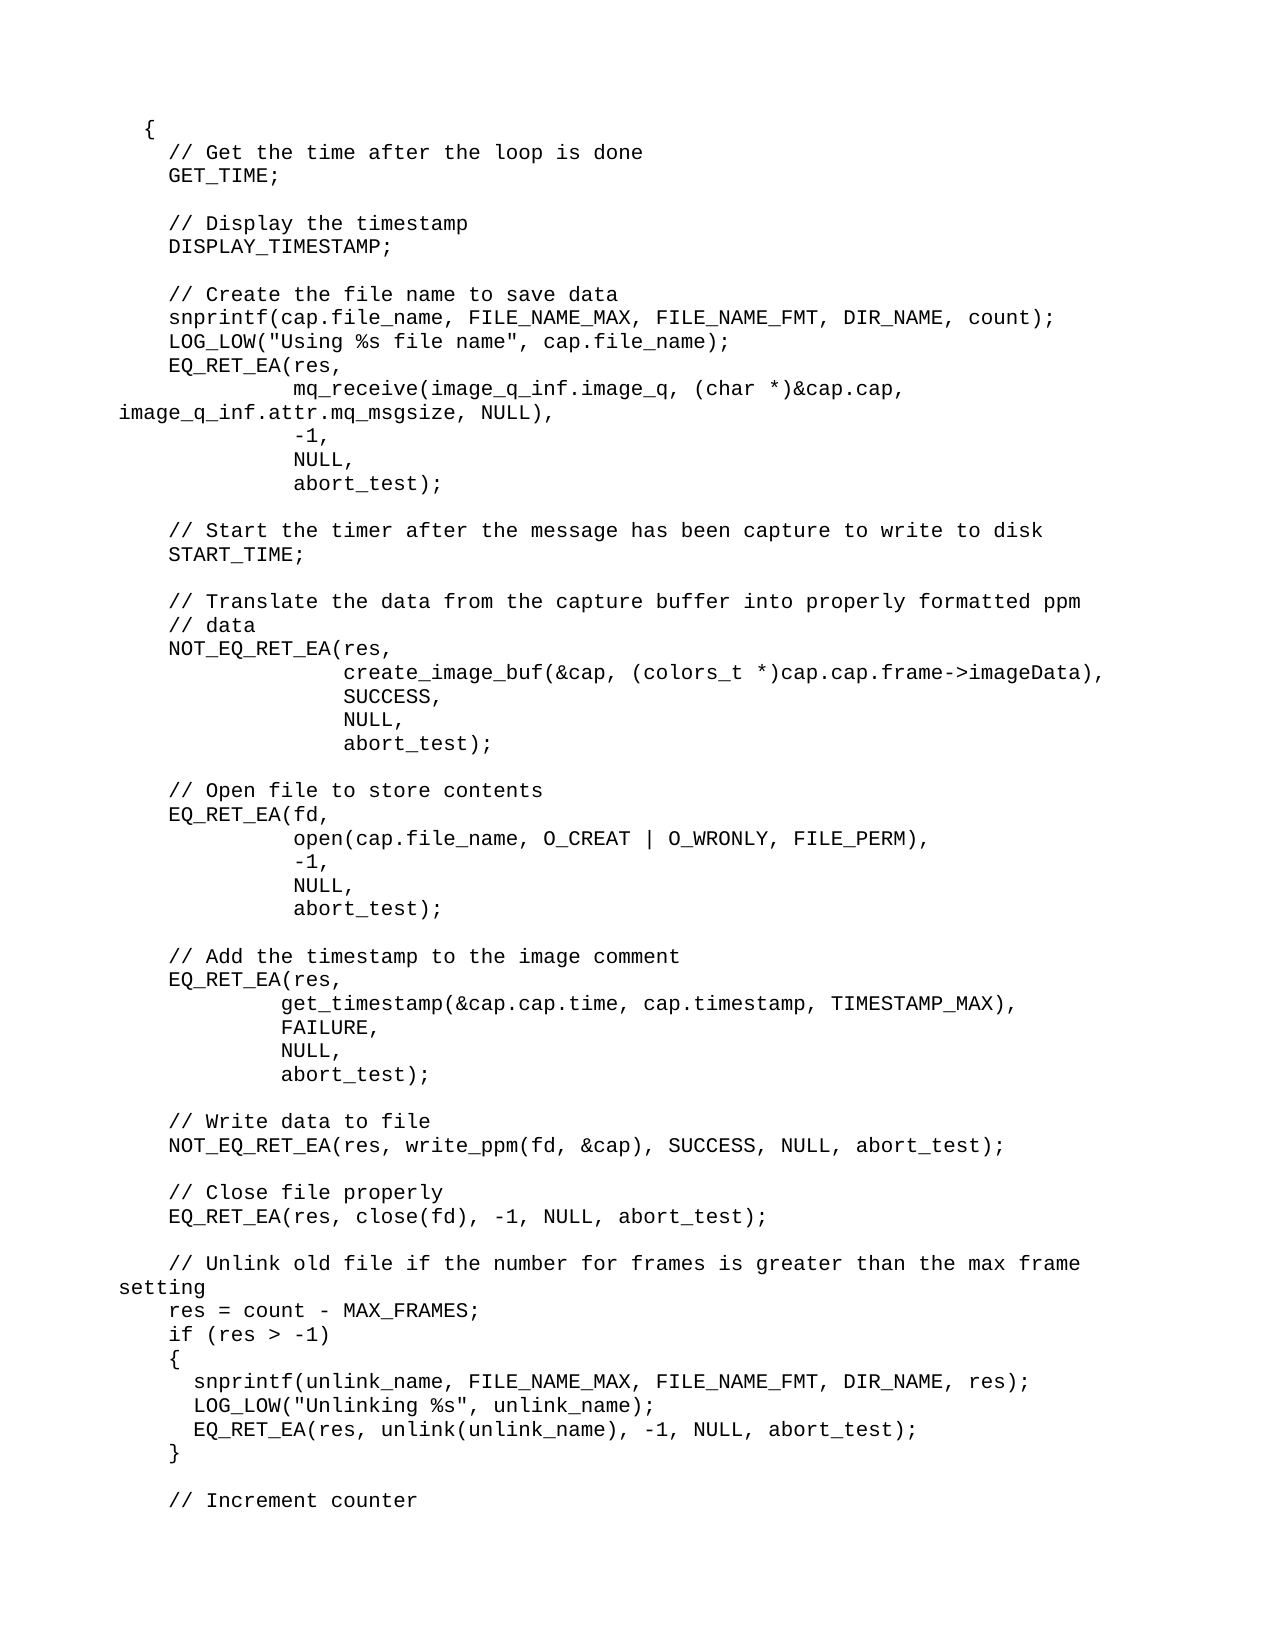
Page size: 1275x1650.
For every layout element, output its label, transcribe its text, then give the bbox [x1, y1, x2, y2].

text abort_test); [118, 1064, 1157, 1088]
text if (res > -1) [118, 1324, 1157, 1348]
text FAILURE, [118, 1017, 1157, 1040]
text // Unlink old file if the number for frames is greater than the max frame setting [118, 1253, 1157, 1300]
text LOG_LOW("Using %s file name", cap.file_name); [118, 331, 1157, 354]
text // data [118, 615, 1157, 638]
text -1, [118, 426, 1157, 449]
text GET_TIME; [118, 165, 1157, 189]
text NULL, [118, 875, 1157, 898]
text EQ_RET_EA(res, [118, 354, 1157, 378]
text snprintf(cap.file_name, FILE_NAME_MAX, FILE_NAME_FMT, DIR_NAME, count); [118, 307, 1157, 331]
text EQ_RET_EA(res, [118, 969, 1157, 993]
text NOT_EQ_RET_EA(res, [118, 638, 1157, 662]
text // Close file properly [118, 1182, 1157, 1206]
text // Open file to store contents [118, 780, 1157, 804]
text START_TIME; [118, 544, 1157, 567]
text } [118, 1442, 1157, 1466]
text // Display the timestamp [118, 213, 1157, 236]
text // Start the timer after the message has been capture to write to disk [118, 520, 1157, 544]
text abort_test); [118, 473, 1157, 496]
text abort_test); [118, 898, 1157, 922]
text SUCCESS, [118, 686, 1157, 709]
text EQ_RET_EA(res, close(fd), -1, NULL, abort_test); [118, 1206, 1157, 1229]
text get_timestamp(&cap.cap.time, cap.timestamp, TIMESTAMP_MAX), [118, 993, 1157, 1017]
text NULL, [118, 1040, 1157, 1064]
text mq_receive(image_q_inf.image_q, (char *)&cap.cap, image_q_inf.attr.mq_msgsize, NULL), [118, 378, 1157, 426]
text // Create the file name to save data [118, 284, 1157, 307]
text NULL, [118, 709, 1157, 733]
text EQ_RET_EA(fd, [118, 804, 1157, 827]
text open(cap.file_name, O_CREAT | O_WRONLY, FILE_PERM), [118, 827, 1157, 851]
text // Get the time after the loop is done [118, 142, 1157, 165]
text -1, [118, 851, 1157, 875]
text DISPLAY_TIMESTAMP; [118, 236, 1157, 260]
text EQ_RET_EA(res, unlink(unlink_name), -1, NULL, abort_test); [118, 1419, 1157, 1442]
text NULL, [118, 449, 1157, 473]
text LOG_LOW("Unlinking %s", unlink_name); [118, 1395, 1157, 1419]
text snprintf(unlink_name, FILE_NAME_MAX, FILE_NAME_FMT, DIR_NAME, res); [118, 1371, 1157, 1395]
text // Add the timestamp to the image comment [118, 946, 1157, 969]
text { [118, 1348, 1157, 1371]
text abort_test); [118, 733, 1157, 757]
text // Increment counter [118, 1489, 1157, 1513]
text // Translate the data from the capture buffer into properly formatted ppm [118, 591, 1157, 615]
text { [118, 118, 1157, 142]
text res = count - MAX_FRAMES; [118, 1300, 1157, 1324]
text // Write data to file [118, 1111, 1157, 1135]
text NOT_EQ_RET_EA(res, write_ppm(fd, &cap), SUCCESS, NULL, abort_test); [118, 1135, 1157, 1158]
text create_image_buf(&cap, (colors_t *)cap.cap.frame->imageData), [118, 662, 1157, 686]
